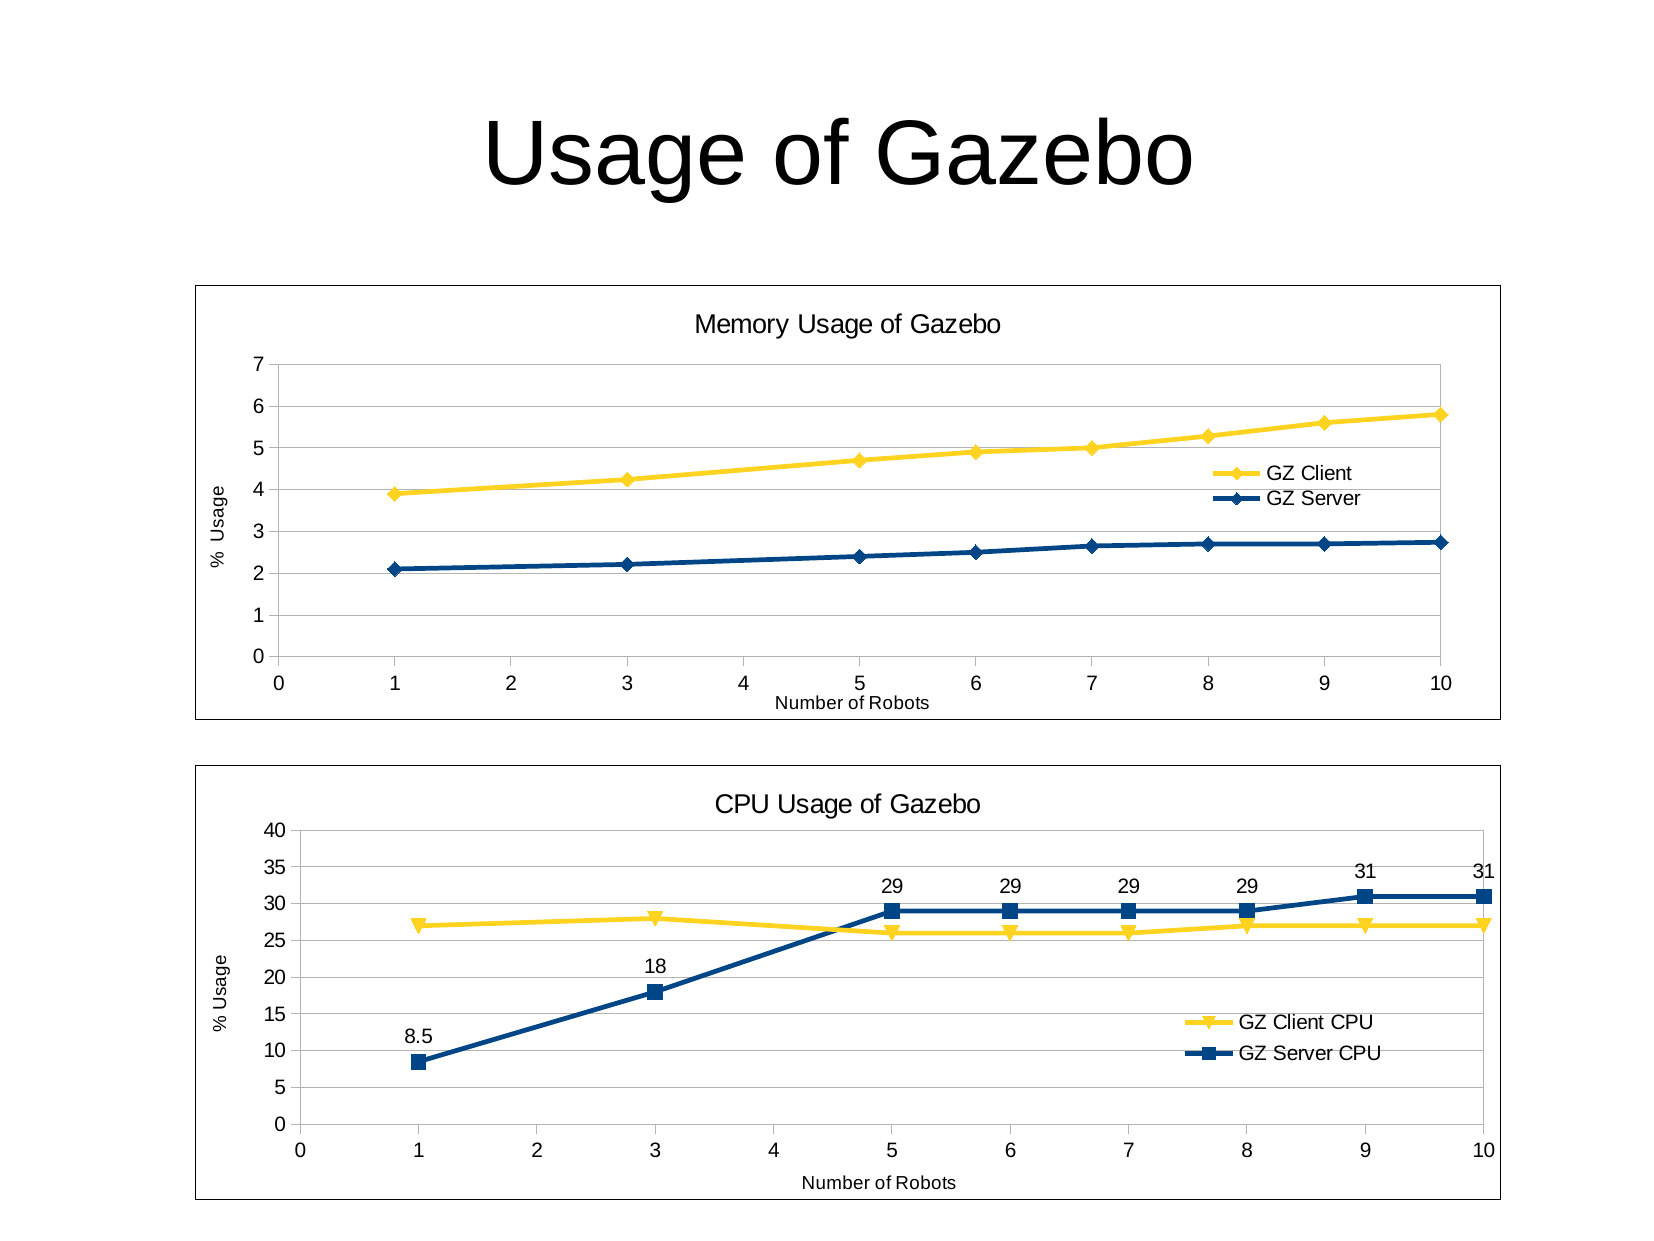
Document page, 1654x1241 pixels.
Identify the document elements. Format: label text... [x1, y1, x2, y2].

title Usage of Gazebo [82, 49, 1571, 257]
chart [195, 765, 1501, 1201]
chart [195, 285, 1501, 721]
